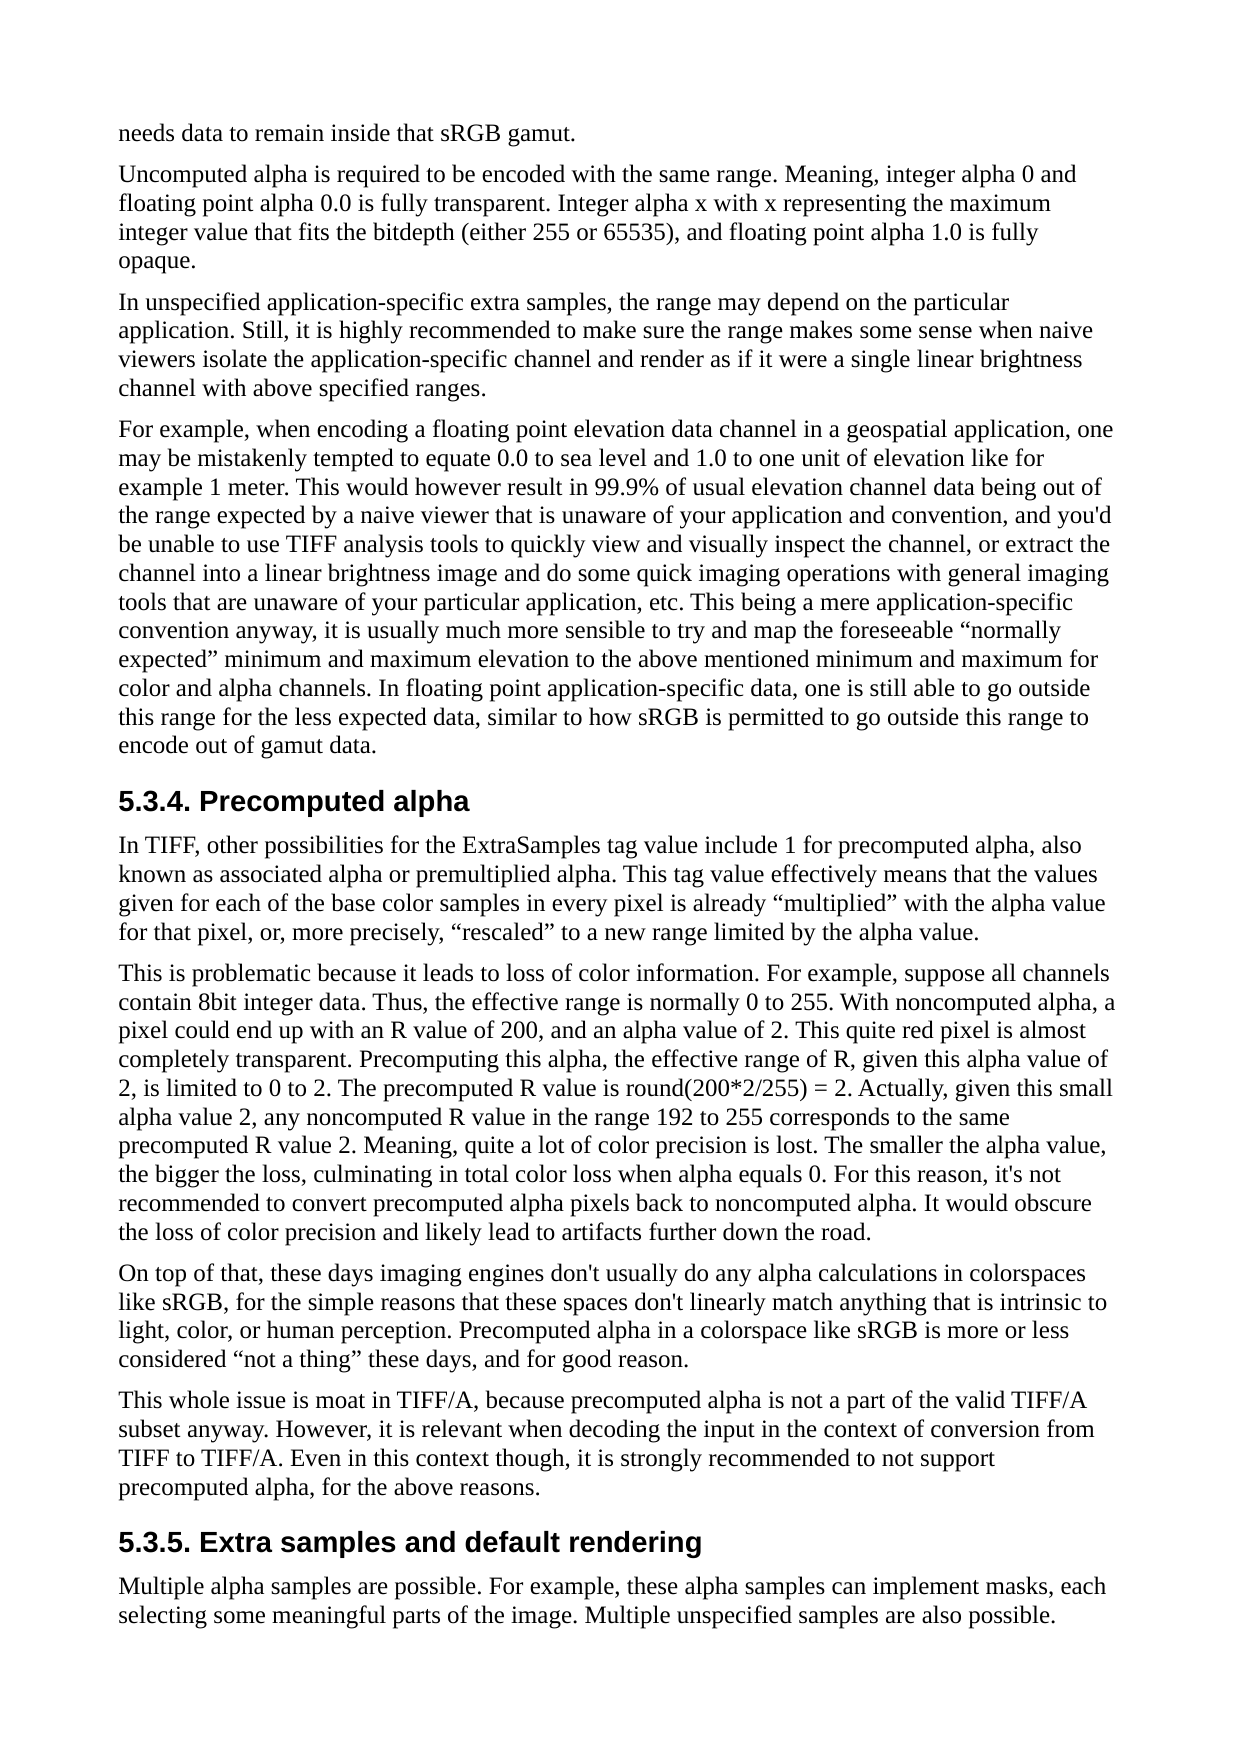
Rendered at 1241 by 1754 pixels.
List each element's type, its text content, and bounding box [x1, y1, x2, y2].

text On top of that, these days imaging engines don't usually do any alpha calculations in colorspaces like sRGB, for the simple reasons that these spaces don't linearly match anything that is intrinsic to light, color, or human perception. Precomputed alpha in a colorspace like sRGB is more or less considered “not a thing” these days, and for good reason. [118, 1258, 1122, 1373]
subtitle 5.3.4. Precomputed alpha [118, 784, 1122, 818]
text This whole issue is moat in TIFF/A, because precomputed alpha is not a part of the valid TIFF/A subset anyway. However, it is relevant when decoding the input in the context of conversion from TIFF to TIFF/A. Even in this context though, it is strongly recommended to not support precomputed alpha, for the above reasons. [118, 1385, 1122, 1500]
text Multiple alpha samples are possible. For example, these alpha samples can implement masks, each selecting some meaningful parts of the image. Multiple unspecified samples are also possible. [118, 1571, 1122, 1629]
text Uncomputed alpha is required to be encoded with the same range. Meaning, integer alpha 0 and floating point alpha 0.0 is fully transparent. Integer alpha x with x representing the maximum integer value that fits the bitdepth (either 255 or 65535), and floating point alpha 1.0 is fully opaque. [118, 159, 1122, 274]
text needs data to remain inside that sRGB gamut. [118, 118, 1122, 147]
subtitle 5.3.5. Extra samples and default rendering [118, 1525, 1122, 1559]
text For example, when encoding a floating point elevation data channel in a geospatial application, one may be mistakenly tempted to equate 0.0 to sea level and 1.0 to one unit of elevation like for example 1 meter. This would however result in 99.9% of usual elevation channel data being out of the range expected by a naive viewer that is unaware of your application and convention, and you'd be unable to use TIFF analysis tools to quickly view and visually inspect the channel, or extract the channel into a linear brightness image and do some quick imaging operations with general imaging tools that are unaware of your particular application, etc. This being a mere application-specific convention anyway, it is usually much more sensible to try and map the foreseeable “normally expected” minimum and maximum elevation to the above mentioned minimum and maximum for color and alpha channels. In floating point application-specific data, one is still able to go outside this range for the less expected data, similar to how sRGB is permitted to go outside this range to encode out of gamut data. [118, 414, 1122, 759]
text In unspecified application-specific extra samples, the range may depend on the particular application. Still, it is highly recommended to make sure the range makes some sense when naive viewers isolate the application-specific channel and render as if it were a single linear brightness channel with above specified ranges. [118, 287, 1122, 402]
text In TIFF, other possibilities for the ExtraSamples tag value include 1 for precomputed alpha, also known as associated alpha or premultiplied alpha. This tag value effectively means that the values given for each of the base color samples in every pixel is already “multiplied” with the alpha value for that pixel, or, more precisely, “rescaled” to a new range limited by the alpha value. [118, 830, 1122, 945]
text This is problematic because it leads to loss of color information. For example, suppose all channels contain 8bit integer data. Thus, the effective range is normally 0 to 255. With noncomputed alpha, a pixel could end up with an R value of 200, and an alpha value of 2. This quite red pixel is almost completely transparent. Precomputing this alpha, the effective range of R, given this alpha value of 2, is limited to 0 to 2. The precomputed R value is round(200*2/255) = 2. Actually, given this small alpha value 2, any noncomputed R value in the range 192 to 255 corresponds to the same precomputed R value 2. Meaning, quite a lot of color precision is lost. The smaller the alpha value, the bigger the loss, culminating in total color loss when alpha equals 0. For this reason, it's not recommended to convert precomputed alpha pixels back to noncomputed alpha. It would obscure the loss of color precision and likely lead to artifacts further down the road. [118, 958, 1122, 1245]
